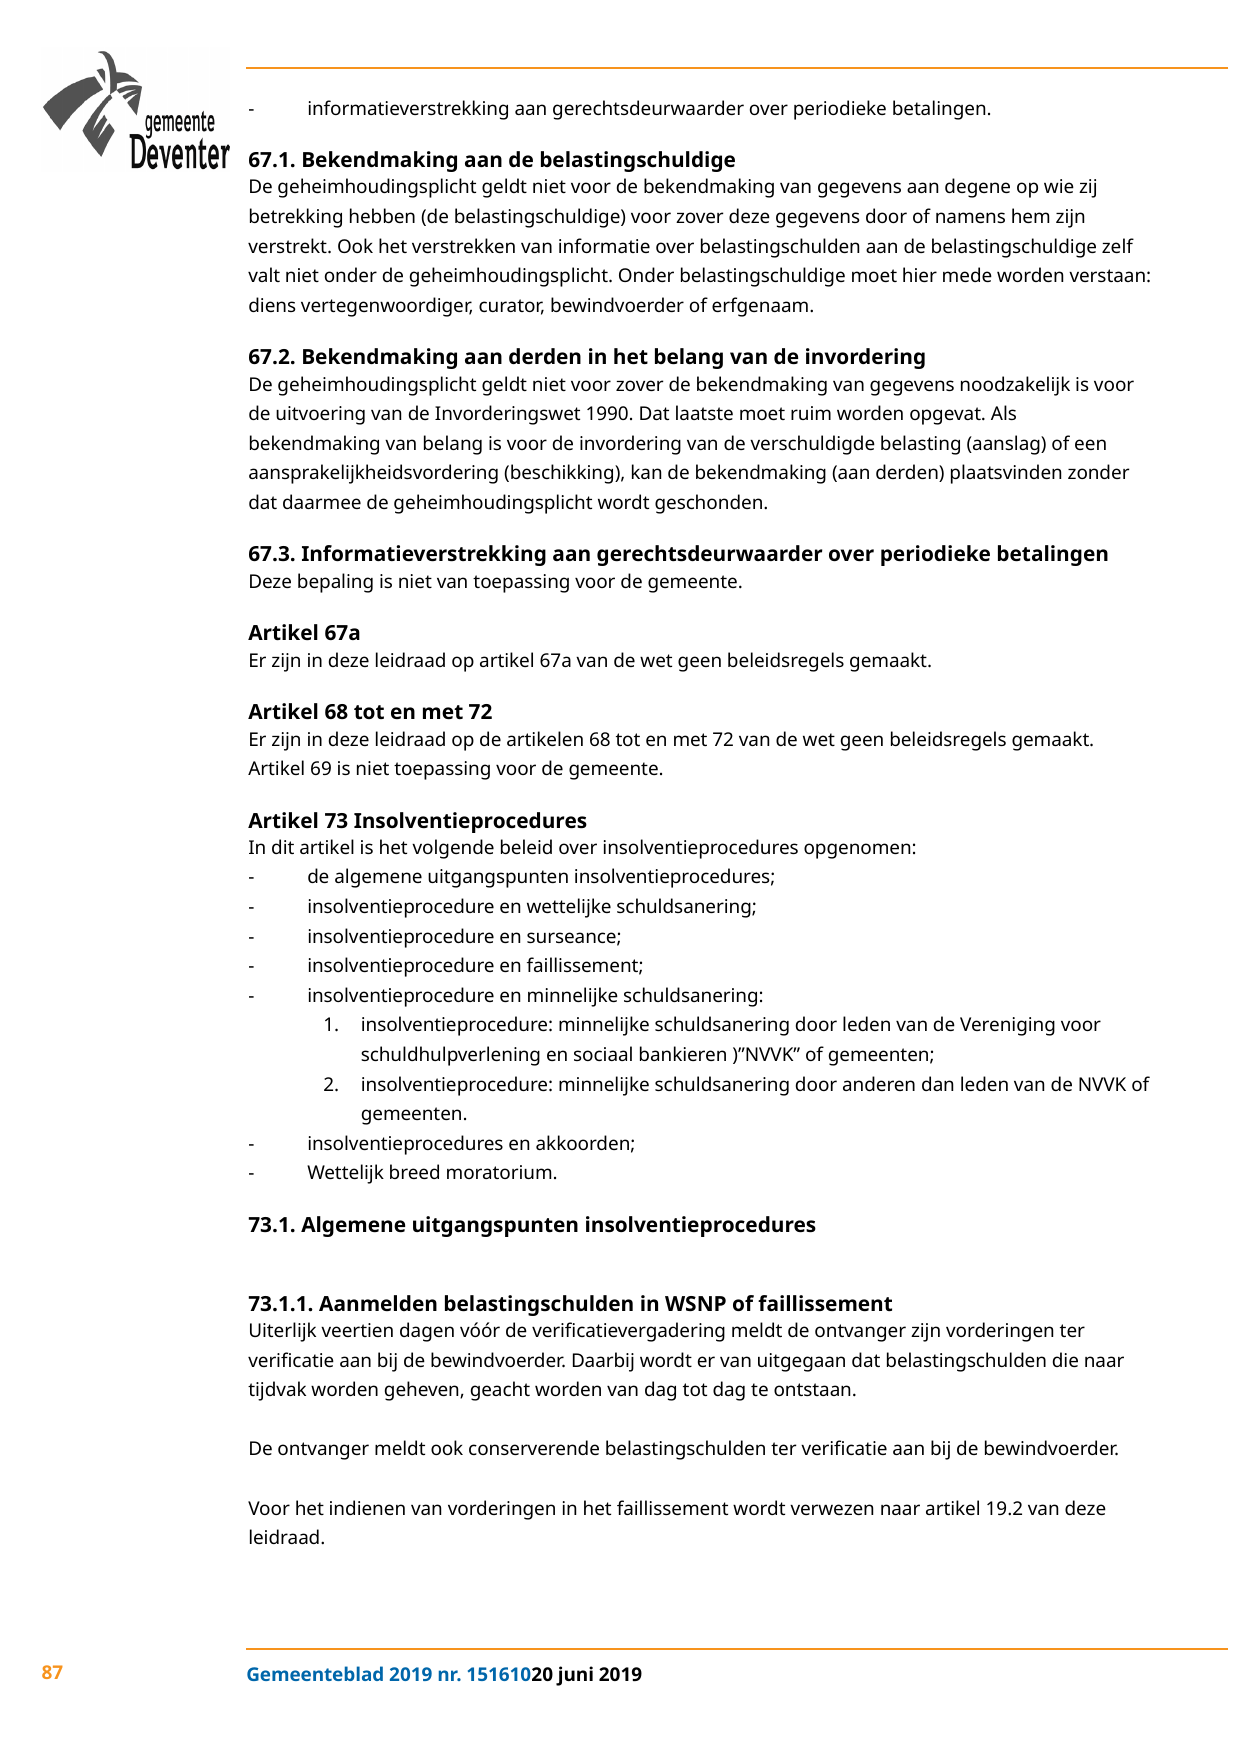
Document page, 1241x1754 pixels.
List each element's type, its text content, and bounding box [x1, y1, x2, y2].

text Artikel 67a [248, 618, 1152, 647]
text 67.2. Bekendmaking aan derden in het belang van de invordering [248, 342, 1152, 371]
text De geheimhoudingsplicht geldt niet voor de bekendmaking van gegevens aan degene op wie zij betrekking hebben (de belastingschuldige) voor zover deze gegevens door of namens hem zijn verstrekt. Ook het verstrekken van informatie over belastingschulden aan de belastingschuldige zelf valt niet onder de geheimhoudingsplicht. Onder belastingschuldige moet hier mede worden verstaan: diens vertegenwoordiger, curator, bewindvoerder of erfgenaam. [248, 174, 1152, 318]
list Wettelijk breed moratorium. [248, 1159, 1152, 1185]
text Artikel 73 Insolventieprocedures [248, 806, 1152, 834]
text 67.1. Bekendmaking aan de belastingschuldige [248, 145, 1152, 174]
text Er zijn in deze leidraad op de artikelen 68 tot en met 72 van de wet geen beleidsregels gemaakt. [248, 726, 1152, 751]
text Uiterlijk veertien dagen vóór de verificatievergadering meldt de ontvanger zijn vorderingen ter verificatie aan bij de bewindvoerder. Daarbij wordt er van uitgegaan dat belastingschulden die naar tijdvak worden geheven, geacht worden van dag tot dag te ontstaan. [248, 1317, 1152, 1402]
picture [41, 47, 231, 172]
list de algemene uitgangspunten insolventieprocedures; [248, 864, 1152, 889]
text Artikel 69 is niet toepassing voor de gemeente. [248, 755, 1152, 781]
list insolventieprocedure en faillissement; [248, 952, 1152, 978]
text 73.1.1. Aanmelden belastingschulden in WSNP of faillissement [248, 1289, 1152, 1317]
list insolventieprocedure en minnelijke schuldsanering: [248, 982, 1152, 1008]
list insolventieprocedure en surseance; [248, 923, 1152, 949]
text 73.1. Algemene uitgangspunten insolventieprocedures [248, 1210, 1152, 1238]
list insolventieprocedure: minnelijke schuldsanering door anderen dan leden van de NVVK of gemeenten. [323, 1071, 1152, 1126]
list insolventieprocedure en wettelijke schuldsanering; [248, 893, 1152, 919]
text De geheimhoudingsplicht geldt niet voor zover de bekendmaking van gegevens noodzakelijk is voor de uitvoering van de Invorderingswet 1990. Dat laatste moet ruim worden opgevat. Als bekendmaking van belang is voor de invordering van de verschuldigde belasting (aanslag) of een aansprakelijkheidsvordering (beschikking), kan de bekendmaking (aan derden) plaatsvinden zonder dat daarmee de geheimhoudingsplicht wordt geschonden. [248, 371, 1152, 515]
text Er zijn in deze leidraad op artikel 67a van de wet geen beleidsregels gemaakt. [248, 647, 1152, 673]
text De ontvanger meldt ook conserverende belastingschulden ter verificatie aan bij de bewindvoerder. [248, 1436, 1152, 1461]
list informatieverstrekking aan gerechtsdeurwaarder over periodieke betalingen. [248, 95, 1152, 121]
text Artikel 68 tot en met 72 [248, 697, 1152, 726]
text Voor het indienen van vorderingen in het faillissement wordt verwezen naar artikel 19.2 van deze leidraad. [248, 1495, 1152, 1550]
text In dit artikel is het volgende beleid over insolventieprocedures opgenomen: [248, 834, 1152, 860]
list insolventieprocedure: minnelijke schuldsanering door leden van de Vereniging voor schuldhulpverlening en sociaal bankieren )”NVVK” of gemeenten; [323, 1012, 1152, 1067]
text Deze bepaling is niet van toepassing voor de gemeente. [248, 568, 1152, 594]
text 67.3. Informatieverstrekking aan gerechtsdeurwaarder over periodieke betalingen [248, 539, 1152, 568]
list insolventieprocedures en akkoorden; [248, 1130, 1152, 1156]
